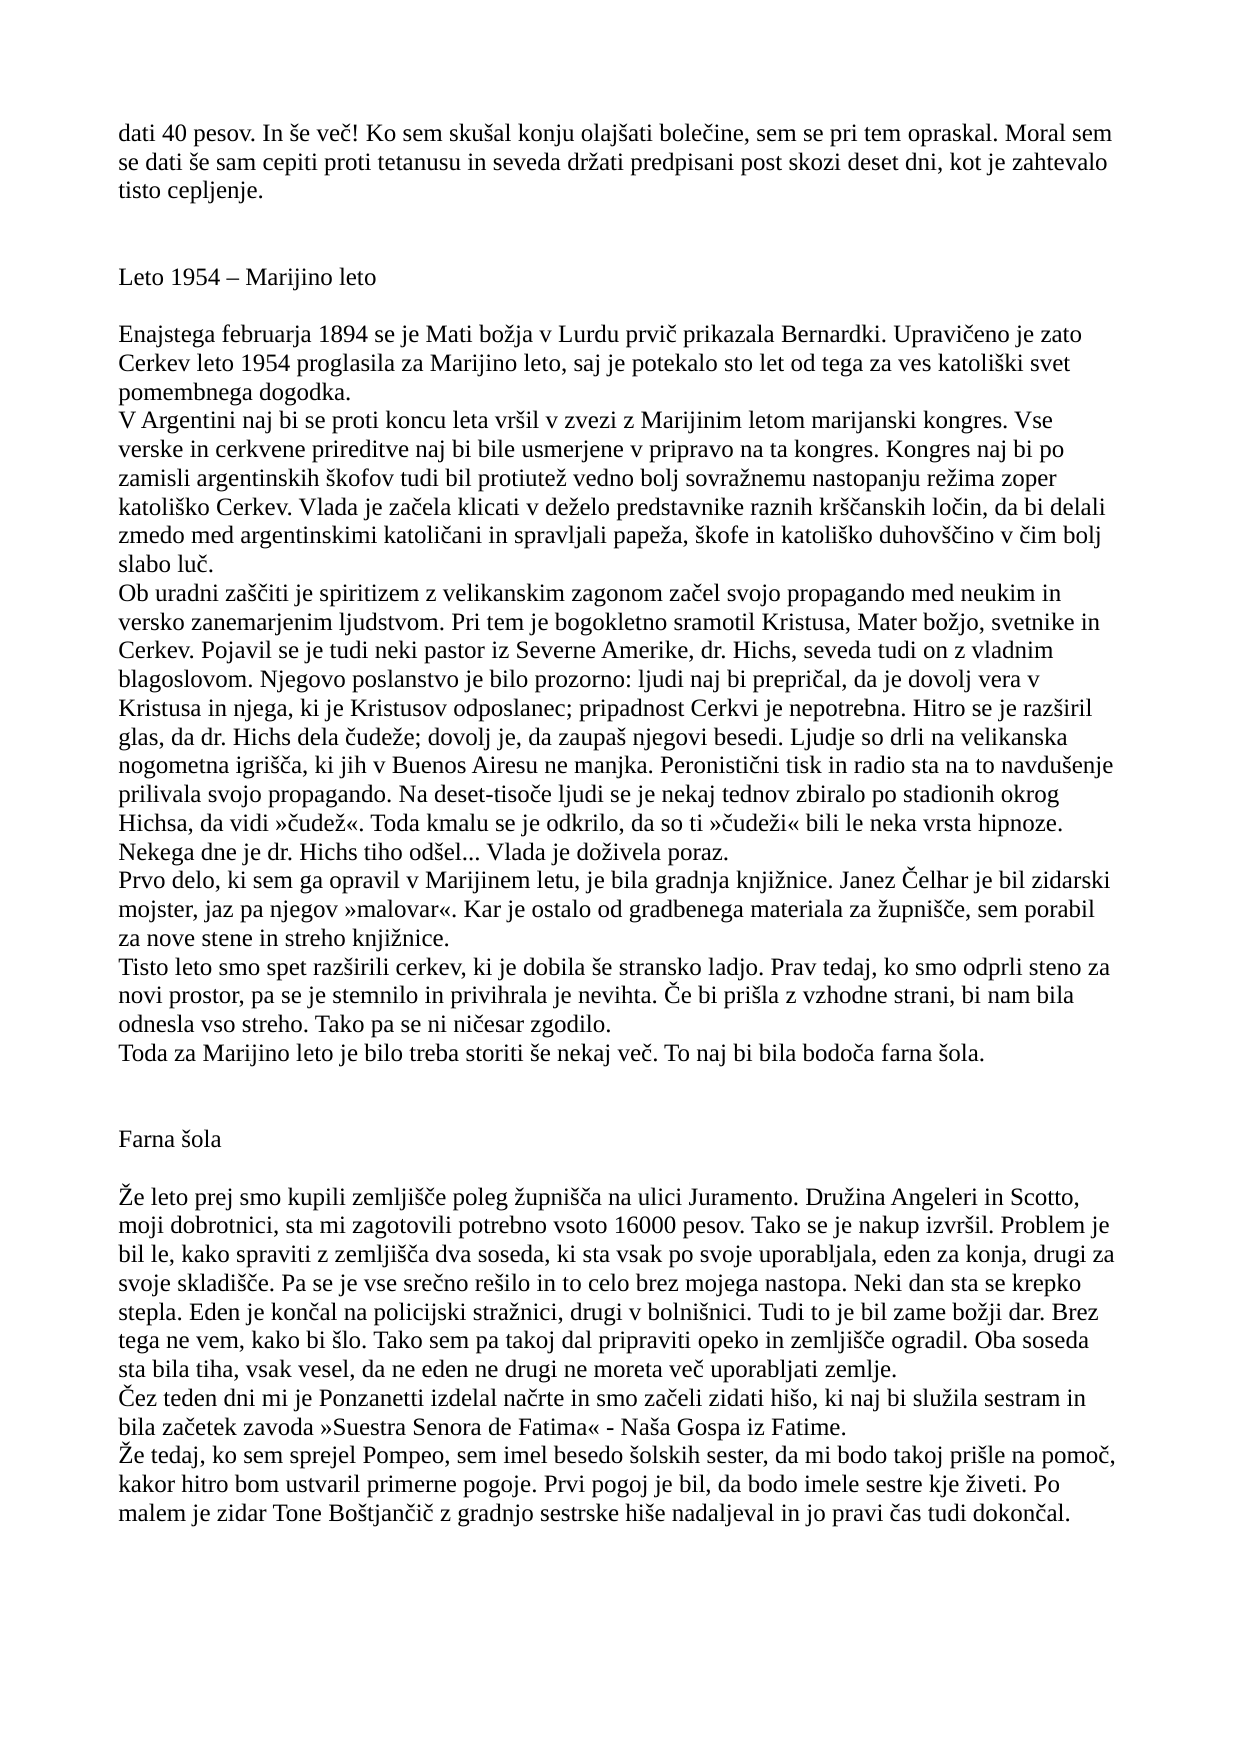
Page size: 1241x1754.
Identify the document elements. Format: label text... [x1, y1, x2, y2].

text Farna šola [118, 1124, 1122, 1153]
text Že tedaj, ko sem sprejel Pompeo, sem imel besedo šolskih sester, da mi bodo takoj prišle na pomoč, kakor hitro bom ustvaril primerne pogoje. Prvi pogoj je bil, da bodo imele sestre kje živeti. Po malem je zidar Tone Boštjančič z gradnjo sestrske hiše nadaljeval in jo pravi čas tudi dokončal. [118, 1441, 1122, 1527]
text V Argentini naj bi se proti koncu leta vršil v zvezi z Marijinim letom marijanski kongres. Vse verske in cerkvene prireditve naj bi bile usmerjene v pripravo na ta kongres. Kongres naj bi po zamisli argentinskih škofov tudi bil protiutež vedno bolj sovražnemu nastopanju režima zoper katoliško Cerkev. Vlada je začela klicati v deželo predstavnike raznih krščanskih ločin, da bi delali zmedo med argentinskimi katoličani in spravljali papeža, škofe in katoliško duhovščino v čim bolj slabo luč. [118, 406, 1122, 578]
text Čez teden dni mi je Ponzanetti izdelal načrte in smo začeli zidati hišo, ki naj bi služila sestram in bila začetek zavoda »Suestra Senora de Fatima« - Naša Gospa iz Fatime. [118, 1383, 1122, 1441]
text Že leto prej smo kupili zemljišče poleg župnišča na ulici Juramento. Družina Angeleri in Scotto, moji dobrotnici, sta mi zagotovili potrebno vsoto 16000 pesov. Tako se je nakup izvršil. Problem je bil le, kako spraviti z zemljišča dva soseda, ki sta vsak po svoje uporabljala, eden za konja, drugi za svoje skladišče. Pa se je vse srečno rešilo in to celo brez mojega nastopa. Neki dan sta se krepko stepla. Eden je končal na policijski stražnici, drugi v bolnišnici. Tudi to je bil zame božji dar. Brez tega ne vem, kako bi šlo. Tako sem pa takoj dal pripraviti opeko in zemljišče ogradil. Oba soseda sta bila tiha, vsak vesel, da ne eden ne drugi ne moreta več uporabljati zemlje. [118, 1182, 1122, 1383]
text Leto 1954 – Marijino leto [118, 262, 1122, 291]
text Enajstega februarja 1894 se je Mati božja v Lurdu prvič prikazala Bernardki. Upravičeno je zato Cerkev leto 1954 proglasila za Marijino leto, saj je potekalo sto let od tega za ves katoliški svet pomembnega dogodka. [118, 319, 1122, 406]
text Tisto leto smo spet razširili cerkev, ki je dobila še stransko ladjo. Prav tedaj, ko smo odprli steno za novi prostor, pa se je stemnilo in privihrala je nevihta. Če bi prišla z vzhodne strani, bi nam bila odnesla vso streho. Tako pa se ni ničesar zgodilo. [118, 952, 1122, 1038]
text Toda za Marijino leto je bilo treba storiti še nekaj več. To naj bi bila bodoča farna šola. [118, 1038, 1122, 1067]
text Prvo delo, ki sem ga opravil v Marijinem letu, je bila gradnja knjižnice. Janez Čelhar je bil zidarski mojster, jaz pa njegov »malovar«. Kar je ostalo od gradbenega materiala za župnišče, sem porabil za nove stene in streho knjižnice. [118, 866, 1122, 952]
text dati 40 pesov. In še več! Ko sem skušal konju olajšati bolečine, sem se pri tem opraskal. Moral sem se dati še sam cepiti proti tetanusu in seveda držati predpisani post skozi deset dni, kot je zahtevalo tisto cepljenje. [118, 118, 1122, 204]
text Ob uradni zaščiti je spiritizem z velikanskim zagonom začel svojo propagando med neukim in versko zanemarjenim ljudstvom. Pri tem je bogokletno sramotil Kristusa, Mater božjo, svetnike in Cerkev. Pojavil se je tudi neki pastor iz Severne Amerike, dr. Hichs, seveda tudi on z vladnim blagoslovom. Njegovo poslanstvo je bilo prozorno: ljudi naj bi prepričal, da je dovolj vera v Kristusa in njega, ki je Kristusov odposlanec; pripadnost Cerkvi je nepotrebna. Hitro se je razširil glas, da dr. Hichs dela čudeže; dovolj je, da zaupaš njegovi besedi. Ljudje so drli na velikanska nogometna igrišča, ki jih v Buenos Airesu ne manjka. Peronistični tisk in radio sta na to navdušenje prilivala svojo propagando. Na deset-tisoče ljudi se je nekaj tednov zbiralo po stadionih okrog Hichsa, da vidi »čudež«. Toda kmalu se je odkrilo, da so ti »čudeži« bili le neka vrsta hipnoze. Nekega dne je dr. Hichs tiho odšel... Vlada je doživela poraz. [118, 578, 1122, 866]
